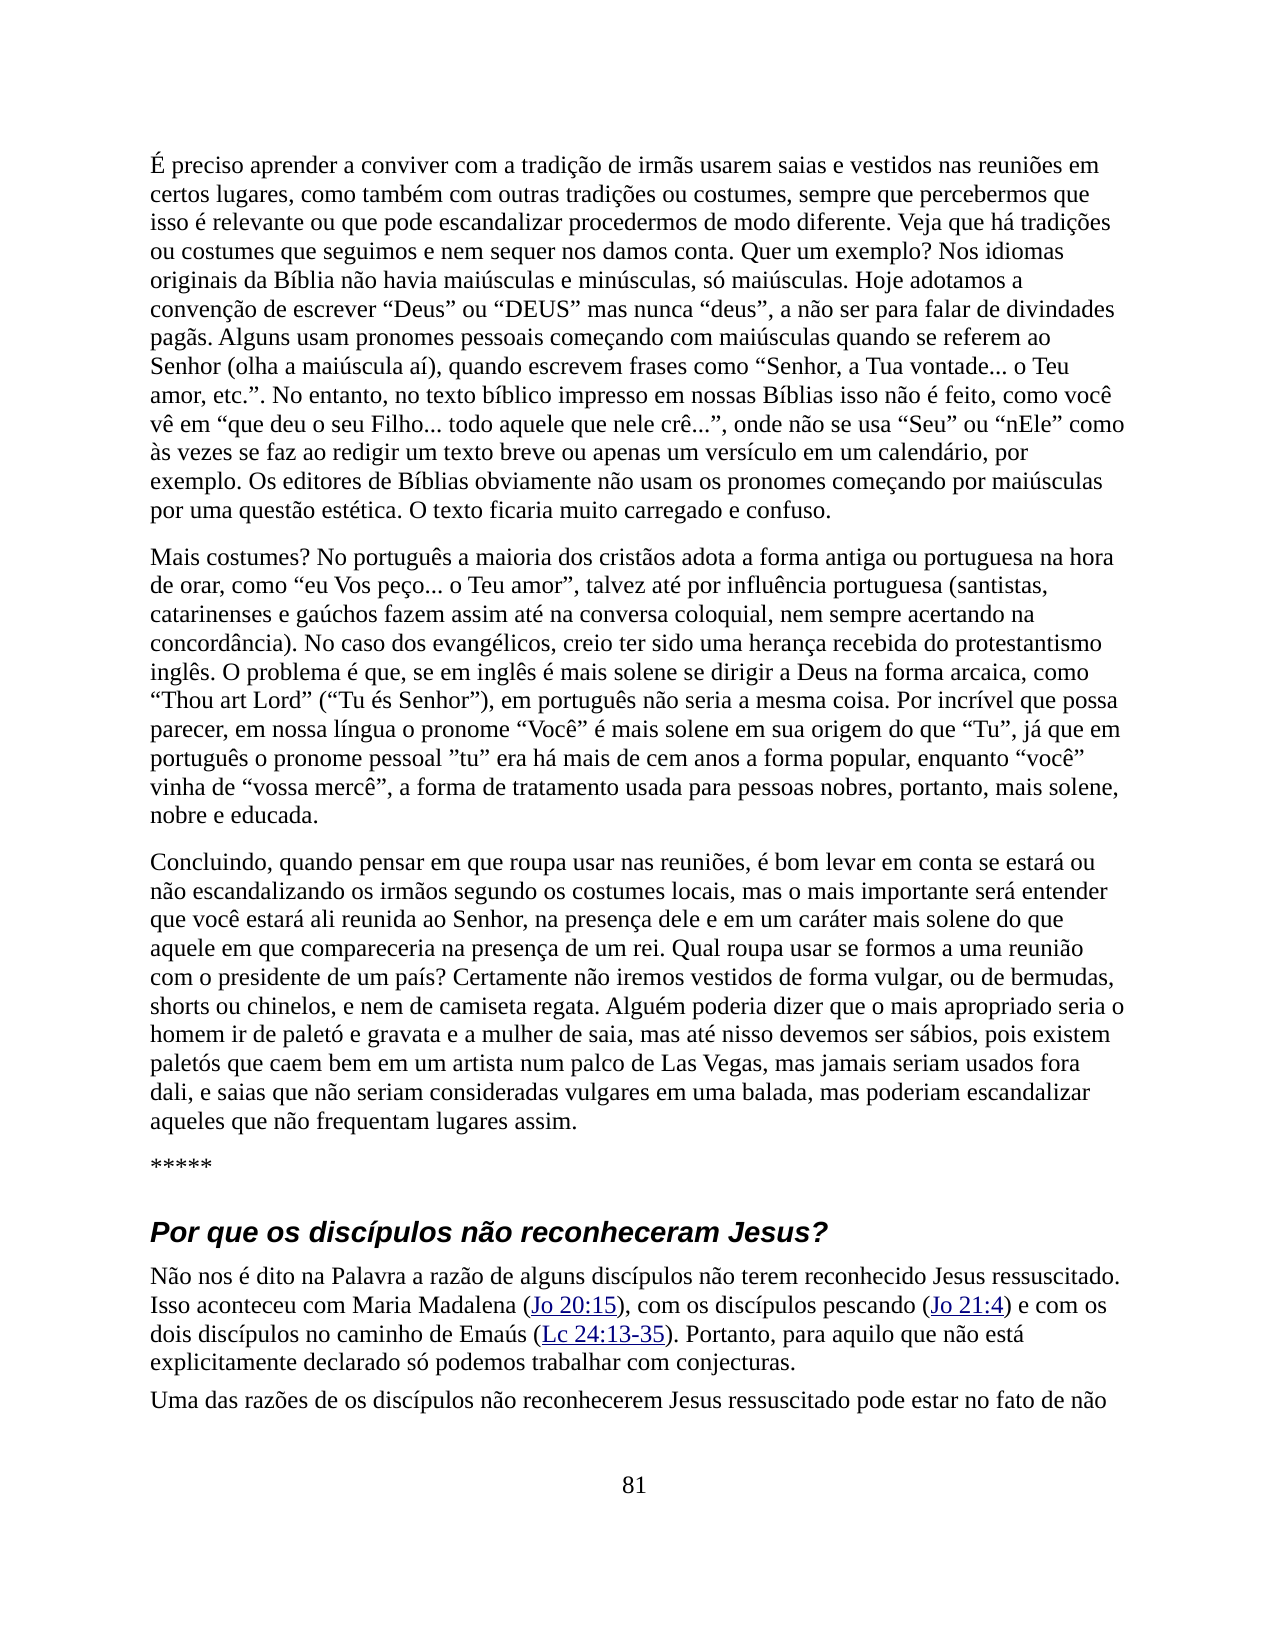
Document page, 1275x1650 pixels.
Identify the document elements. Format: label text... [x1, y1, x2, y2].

text É preciso aprender a conviver com a tradição de irmãs usarem saias e vestidos nas reuniões em certos lugares, como também com outras tradições ou costumes, sempre que percebermos que isso é relevante ou que pode escandalizar procedermos de modo diferente. Veja que há tradições ou costumes que seguimos e nem sequer nos damos conta. Quer um exemplo? Nos idiomas originais da Bíblia não havia maiúsculas e minúsculas, só maiúsculas. Hoje adotamos a convenção de escrever “Deus” ou “DEUS” mas nunca “deus”, a não ser para falar de divindades pagãs. Alguns usam pronomes pessoais começando com maiúsculas quando se referem ao Senhor (olha a maiúscula aí), quando escrevem frases como “Senhor, a Tua vontade... o Teu amor, etc.”. No entanto, no texto bíblico impresso em nossas Bíblias isso não é feito, como você vê em “que deu o seu Filho... todo aquele que nele crê...”, onde não se usa “Seu” ou “nEle” como às vezes se faz ao redigir um texto breve ou apenas um versículo em um calendário, por exemplo. Os editores de Bíblias obviamente não usam os pronomes começando por maiúsculas por uma questão estética. O texto ficaria muito carregado e confuso. [150, 150, 1125, 524]
text Concluindo, quando pensar em que roupa usar nas reuniões, é bom levar em conta se estará ou não escandalizando os irmãos segundo os costumes locais, mas o mais importante será entender que você estará ali reunida ao Senhor, na presença dele e em um caráter mais solene do que aquele em que compareceria na presença de um rei. Qual roupa usar se formos a uma reunião com o presidente de um país? Certamente não iremos vestidos de forma vulgar, ou de bermudas, shorts ou chinelos, e nem de camiseta regata. Alguém poderia dizer que o mais apropriado seria o homem ir de paletó e gravata e a mulher de saia, mas até nisso devemos ser sábios, pois existem paletós que caem bem em um artista num palco de Las Vegas, mas jamais seriam usados fora dali, e saias que não seriam consideradas vulgares em uma balada, mas poderiam escandalizar aqueles que não frequentam lugares assim. [150, 847, 1125, 1134]
text Não nos é dito na Palavra a razão de alguns discípulos não terem reconhecido Jesus ressuscitado. Isso aconteceu com Maria Madalena (Jo 20:15), com os discípulos pescando (Jo 21:4) e com os dois discípulos no caminho de Emaús (Lc 24:13-35). Portanto, para aquilo que não está explicitamente declarado só podemos trabalhar com conjecturas. [150, 1261, 1125, 1376]
text ***** [150, 1152, 1125, 1181]
text Uma das razões de os discípulos não reconhecerem Jesus ressuscitado pode estar no fato de não [150, 1385, 1125, 1414]
text Mais costumes? No português a maioria dos cristãos adota a forma antiga ou portuguesa na hora de orar, como “eu Vos peço... o Teu amor”, talvez até por influência portuguesa (santistas, catarinenses e gaúchos fazem assim até na conversa coloquial, nem sempre acertando na concordância). No caso dos evangélicos, creio ter sido uma herança recebida do protestantismo inglês. O problema é que, se em inglês é mais solene se dirigir a Deus na forma arcaica, como “Thou art Lord” (“Tu és Senhor”), em português não seria a mesma coisa. Por incrível que possa parecer, em nossa língua o pronome “Você” é mais solene em sua origem do que “Tu”, já que em português o pronome pessoal ”tu” era há mais de cem anos a forma popular, enquanto “você” vinha de “vossa mercê”, a forma de tratamento usada para pessoas nobres, portanto, mais solene, nobre e educada. [150, 542, 1125, 829]
subtitle Por que os discípulos não reconheceram Jesus? [150, 1215, 1125, 1249]
